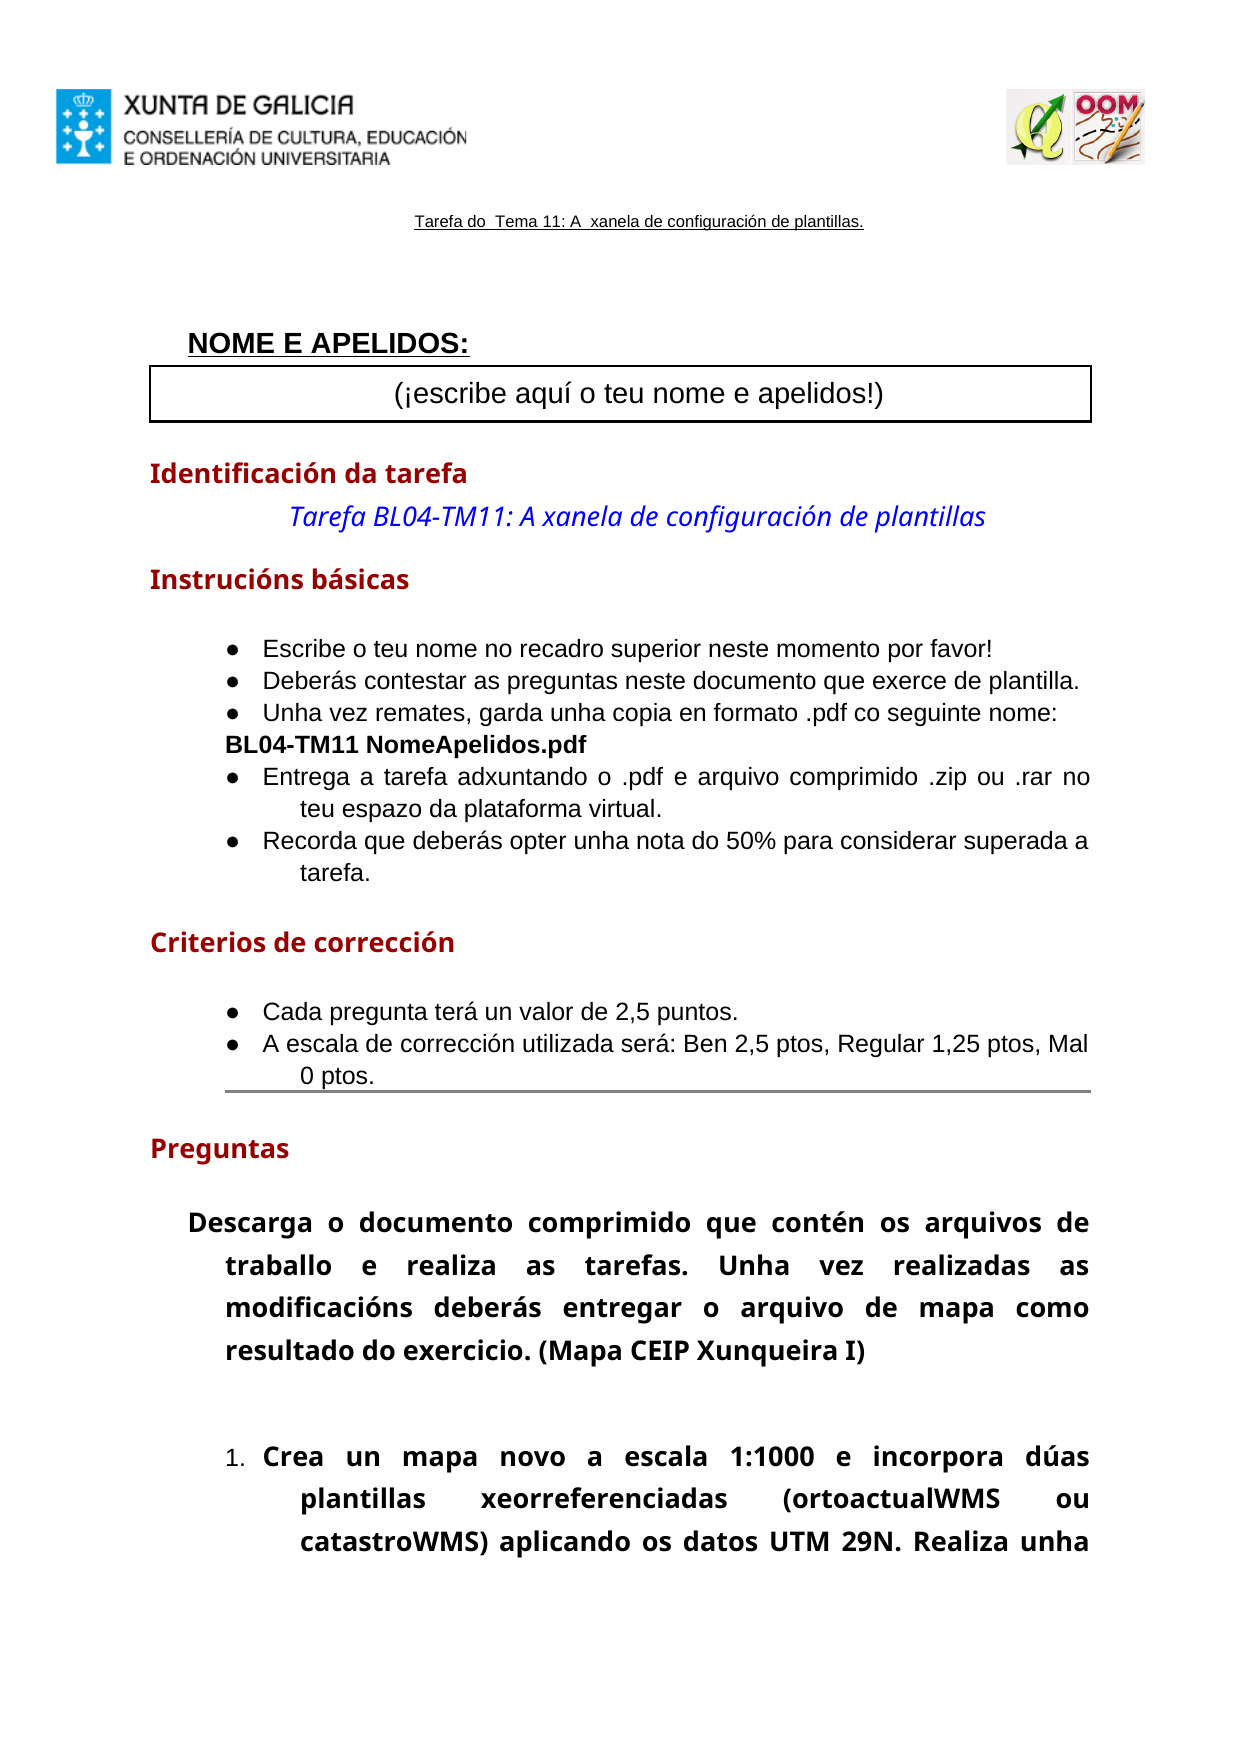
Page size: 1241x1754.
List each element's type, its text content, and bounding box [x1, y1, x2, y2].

list Cada pregunta terá un valor de 2,5 puntos. [225, 998, 1091, 1026]
picture [1006, 89, 1146, 165]
picture [95, 110, 104, 118]
subtitle Identificación da tarefa [150, 454, 1091, 491]
list Escribe o teu nome no recadro superior neste momento por favor! [225, 635, 1091, 663]
subtitle Preguntas [150, 1129, 1091, 1166]
text Descarga o documento comprimido que contén os arquivos de traballo e realiza as tarefas. Unha vez realizadas as modificacións deberás entregar o arquivo de mapa como resultado do exercicio. (Mapa CEIP Xunqueira I) [187, 1204, 1091, 1368]
picture [96, 126, 104, 134]
picture [63, 142, 71, 151]
picture [63, 126, 71, 134]
picture [63, 110, 71, 118]
list Deberás contestar as preguntas neste documento que exerce de plantilla. [225, 667, 1091, 695]
picture [56, 89, 467, 165]
table_header (¡escribe aquí o teu nome e apelidos!) [151, 367, 1090, 420]
subtitle Criterios de corrección [150, 923, 1091, 960]
list Entrega a tarefa adxuntando o .pdf e arquivo comprimido .zip ou .rar no teu espazo da plataforma virtual. [225, 763, 1091, 823]
text NOME E APELIDOS: [187, 327, 1091, 360]
text BL04-TM11 NomeApelidos.pdf [225, 731, 1091, 759]
picture [95, 142, 104, 151]
list Crea un mapa novo a escala 1:1000 e incorpora dúas plantillas xeorreferenciadas (ortoactualWMS ou catastroWMS) aplicando os datos UTM 29N. Realiza unha [225, 1438, 1091, 1559]
list Unha vez remates, garda unha copia en formato .pdf co seguinte nome: [225, 699, 1091, 727]
picture [75, 121, 93, 156]
subtitle Tarefa BL04-TM11: A xanela de configuración de plantillas [187, 497, 1091, 534]
picture [74, 93, 93, 106]
subtitle Instrucións básicas [150, 560, 1091, 597]
list A escala de corrección utilizada será: Ben 2,5 ptos, Regular 1,25 ptos, Mal 0 ptos. [225, 1030, 1091, 1090]
picture [79, 110, 88, 118]
list Recorda que deberás opter unha nota do 50% para considerar superada a tarefa. [225, 827, 1091, 887]
